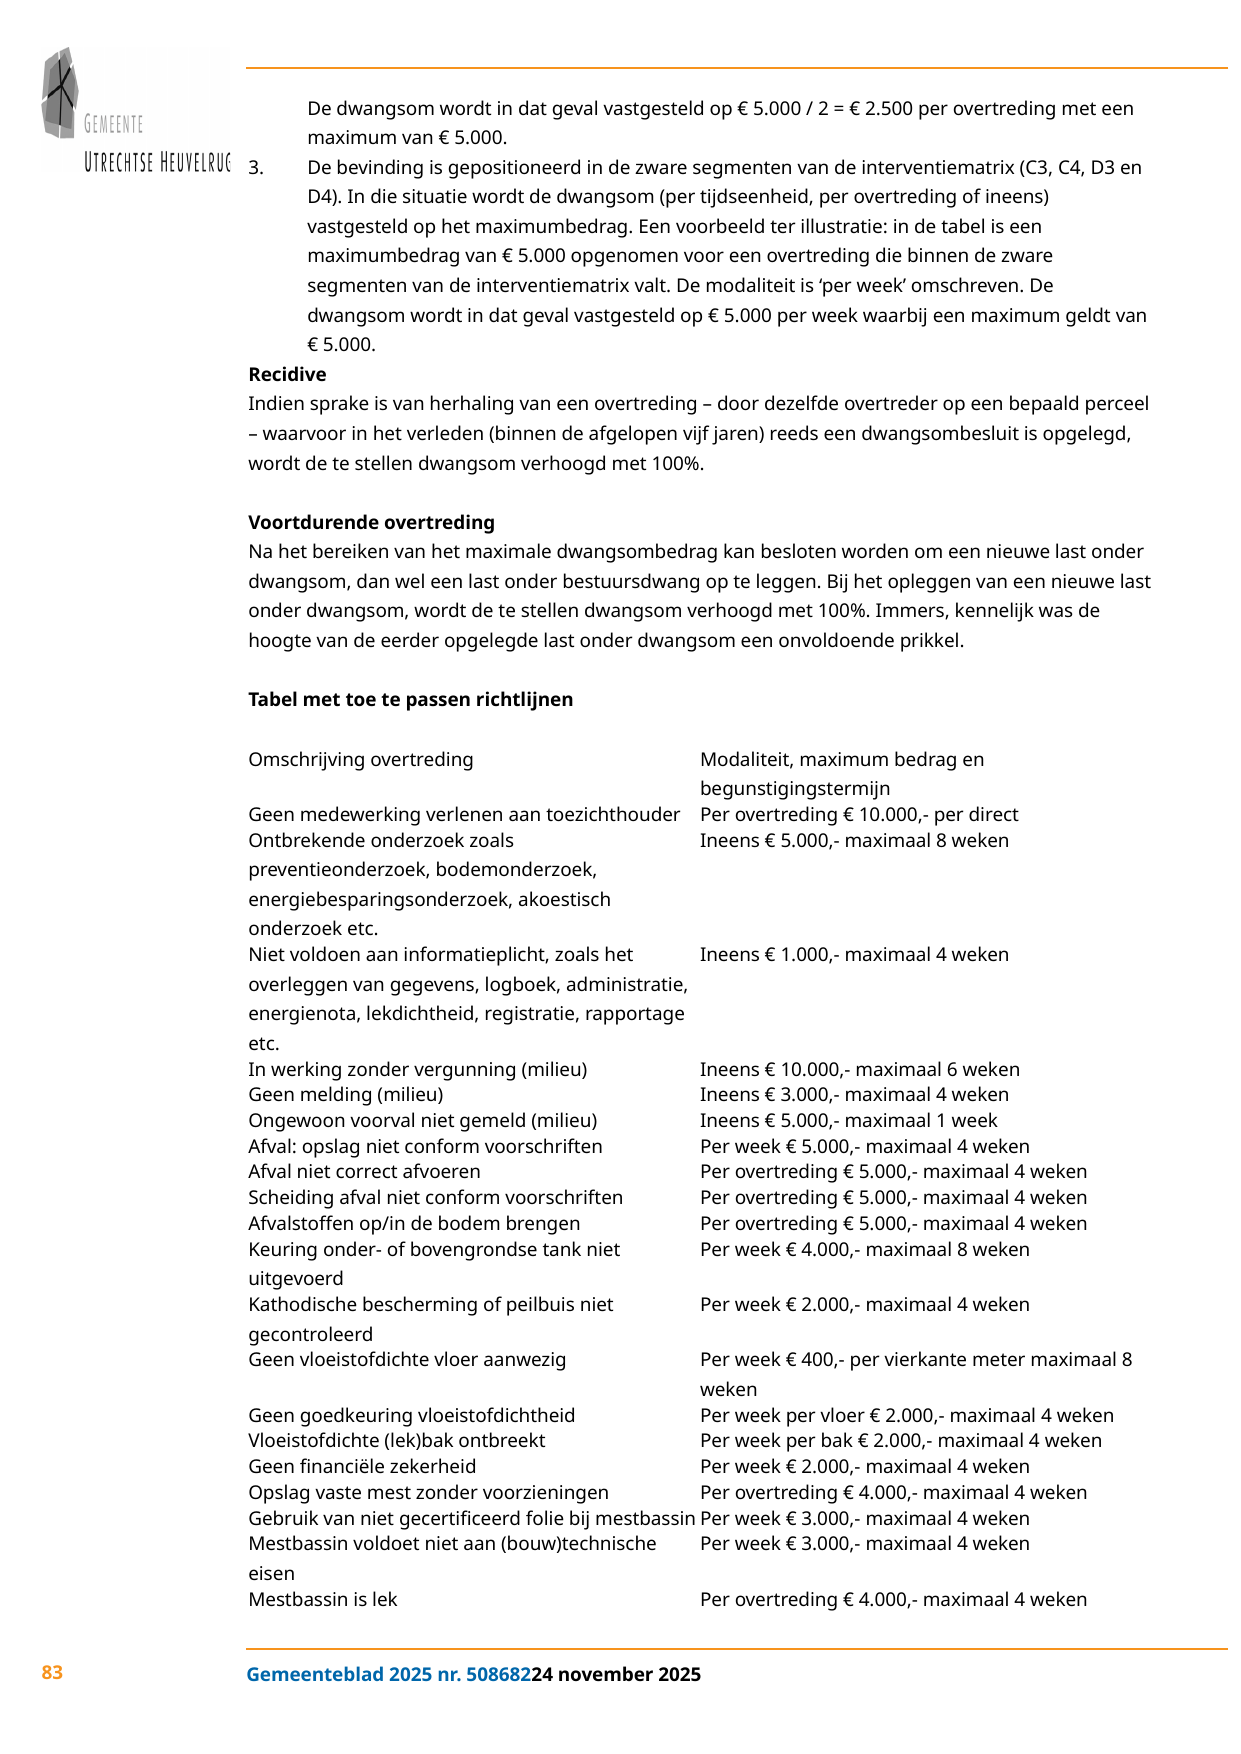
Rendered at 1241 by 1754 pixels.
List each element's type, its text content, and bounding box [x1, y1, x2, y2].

text Recidive [248, 361, 1152, 387]
table_cell Per week € 2.000,- maximaal 4 weken [700, 1291, 1152, 1346]
table_cell Afval: opslag niet conform voorschriften [248, 1133, 700, 1159]
table_cell Ongewoon voorval niet gemeld (milieu) [248, 1107, 700, 1133]
table_cell Per week per vloer € 2.000,- maximaal 4 weken [700, 1402, 1152, 1427]
table_cell In werking zonder vergunning (milieu) [248, 1056, 700, 1081]
text Voortdurende overtreding [248, 509, 1152, 535]
table_header Omschrijving overtreding [248, 746, 700, 801]
table_cell Afval niet correct afvoeren [248, 1159, 700, 1184]
table_cell Keuring onder- of bovengrondse tank niet uitgevoerd [248, 1236, 700, 1291]
list De dwangsom wordt in dat geval vastgesteld op € 5.000 / 2 = € 2.500 per overtreding met een maximum van € 5.000. [248, 95, 1152, 150]
table_cell Vloeistofdichte (lek)bak ontbreekt [248, 1428, 700, 1453]
table_cell Per overtreding € 10.000,- per direct [700, 801, 1152, 827]
table_cell Ineens € 10.000,- maximaal 6 weken [700, 1056, 1152, 1081]
table_cell Kathodische bescherming of peilbuis niet gecontroleerd [248, 1291, 700, 1346]
table_cell Per week € 400,- per vierkante meter maximaal 8 weken [700, 1346, 1152, 1402]
table_cell Per overtreding € 5.000,- maximaal 4 weken [700, 1210, 1152, 1236]
table_cell Per week € 3.000,- maximaal 4 weken [700, 1530, 1152, 1586]
table_cell Gebruik van niet gecertificeerd folie bij mestbassin [248, 1505, 700, 1530]
table_cell Ineens € 3.000,- maximaal 4 weken [700, 1081, 1152, 1107]
table_cell Per week € 4.000,- maximaal 8 weken [700, 1236, 1152, 1291]
table_cell Per overtreding € 4.000,- maximaal 4 weken [700, 1586, 1152, 1611]
table_cell Ontbrekende onderzoek zoals preventieonderzoek, bodemonderzoek, energiebesparingsonderzoek, akoestisch onderzoek etc. [248, 827, 700, 941]
list De bevinding is gepositioneerd in de zware segmenten van de interventiematrix (C3, C4, D3 en D4). In die situatie wordt de dwangsom (per tijdseenheid, per overtreding of ineens) vastgesteld op het maximumbedrag. Een voorbeeld ter illustratie: in de tabel is een maximumbedrag van € 5.000 opgenomen voor een overtreding die binnen de zware segmenten van de interventiematrix valt. De modaliteit is ‘per week’ omschreven. De dwangsom wordt in dat geval vastgesteld op € 5.000 per week waarbij een maximum geldt van € 5.000. [248, 154, 1152, 357]
table_cell Mestbassin voldoet niet aan (bouw)technische eisen [248, 1530, 700, 1586]
table_cell Per overtreding € 5.000,- maximaal 4 weken [700, 1184, 1152, 1210]
table_cell Niet voldoen aan informatieplicht, zoals het overleggen van gegevens, logboek, administratie, energienota, lekdichtheid, registratie, rapportage etc. [248, 941, 700, 1056]
text Tabel met toe te passen richtlijnen [248, 686, 1152, 712]
table_cell Geen melding (milieu) [248, 1081, 700, 1107]
table_cell Per week € 5.000,- maximaal 4 weken [700, 1133, 1152, 1159]
table_cell Per overtreding € 4.000,- maximaal 4 weken [700, 1479, 1152, 1505]
table_cell Ineens € 5.000,- maximaal 1 week [700, 1107, 1152, 1133]
table_cell Scheiding afval niet conform voorschriften [248, 1184, 700, 1210]
table_cell Ineens € 1.000,- maximaal 4 weken [700, 941, 1152, 1056]
table_cell Geen goedkeuring vloeistofdichtheid [248, 1402, 700, 1427]
table_cell Per week € 2.000,- maximaal 4 weken [700, 1453, 1152, 1479]
text Indien sprake is van herhaling van een overtreding – door dezelfde overtreder op een bepaald perceel – waarvoor in het verleden (binnen de afgelopen vijf jaren) reeds een dwangsombesluit is opgelegd, wordt de te stellen dwangsom verhoogd met 100%. [248, 391, 1152, 476]
table_cell Opslag vaste mest zonder voorzieningen [248, 1479, 700, 1505]
table_cell Mestbassin is lek [248, 1586, 700, 1611]
table_header Modaliteit, maximum bedrag en begunstigingstermijn [700, 746, 1152, 801]
table_cell Geen financiële zekerheid [248, 1453, 700, 1479]
table_cell Per overtreding € 5.000,- maximaal 4 weken [700, 1159, 1152, 1184]
table_cell Per week per bak € 2.000,- maximaal 4 weken [700, 1428, 1152, 1453]
table_cell Geen medewerking verlenen aan toezichthouder [248, 801, 700, 827]
table_cell Geen vloeistofdichte vloer aanwezig [248, 1346, 700, 1402]
text Na het bereiken van het maximale dwangsombedrag kan besloten worden om een nieuwe last onder dwangsom, dan wel een last onder bestuursdwang op te leggen. Bij het opleggen van een nieuwe last onder dwangsom, wordt de te stellen dwangsom verhoogd met 100%. Immers, kennelijk was de hoogte van de eerder opgelegde last onder dwangsom een onvoldoende prikkel. [248, 538, 1152, 653]
table_cell Afvalstoffen op/in de bodem brengen [248, 1210, 700, 1236]
picture [41, 47, 231, 172]
table_cell Per week € 3.000,- maximaal 4 weken [700, 1505, 1152, 1530]
table_cell Ineens € 5.000,- maximaal 8 weken [700, 827, 1152, 941]
